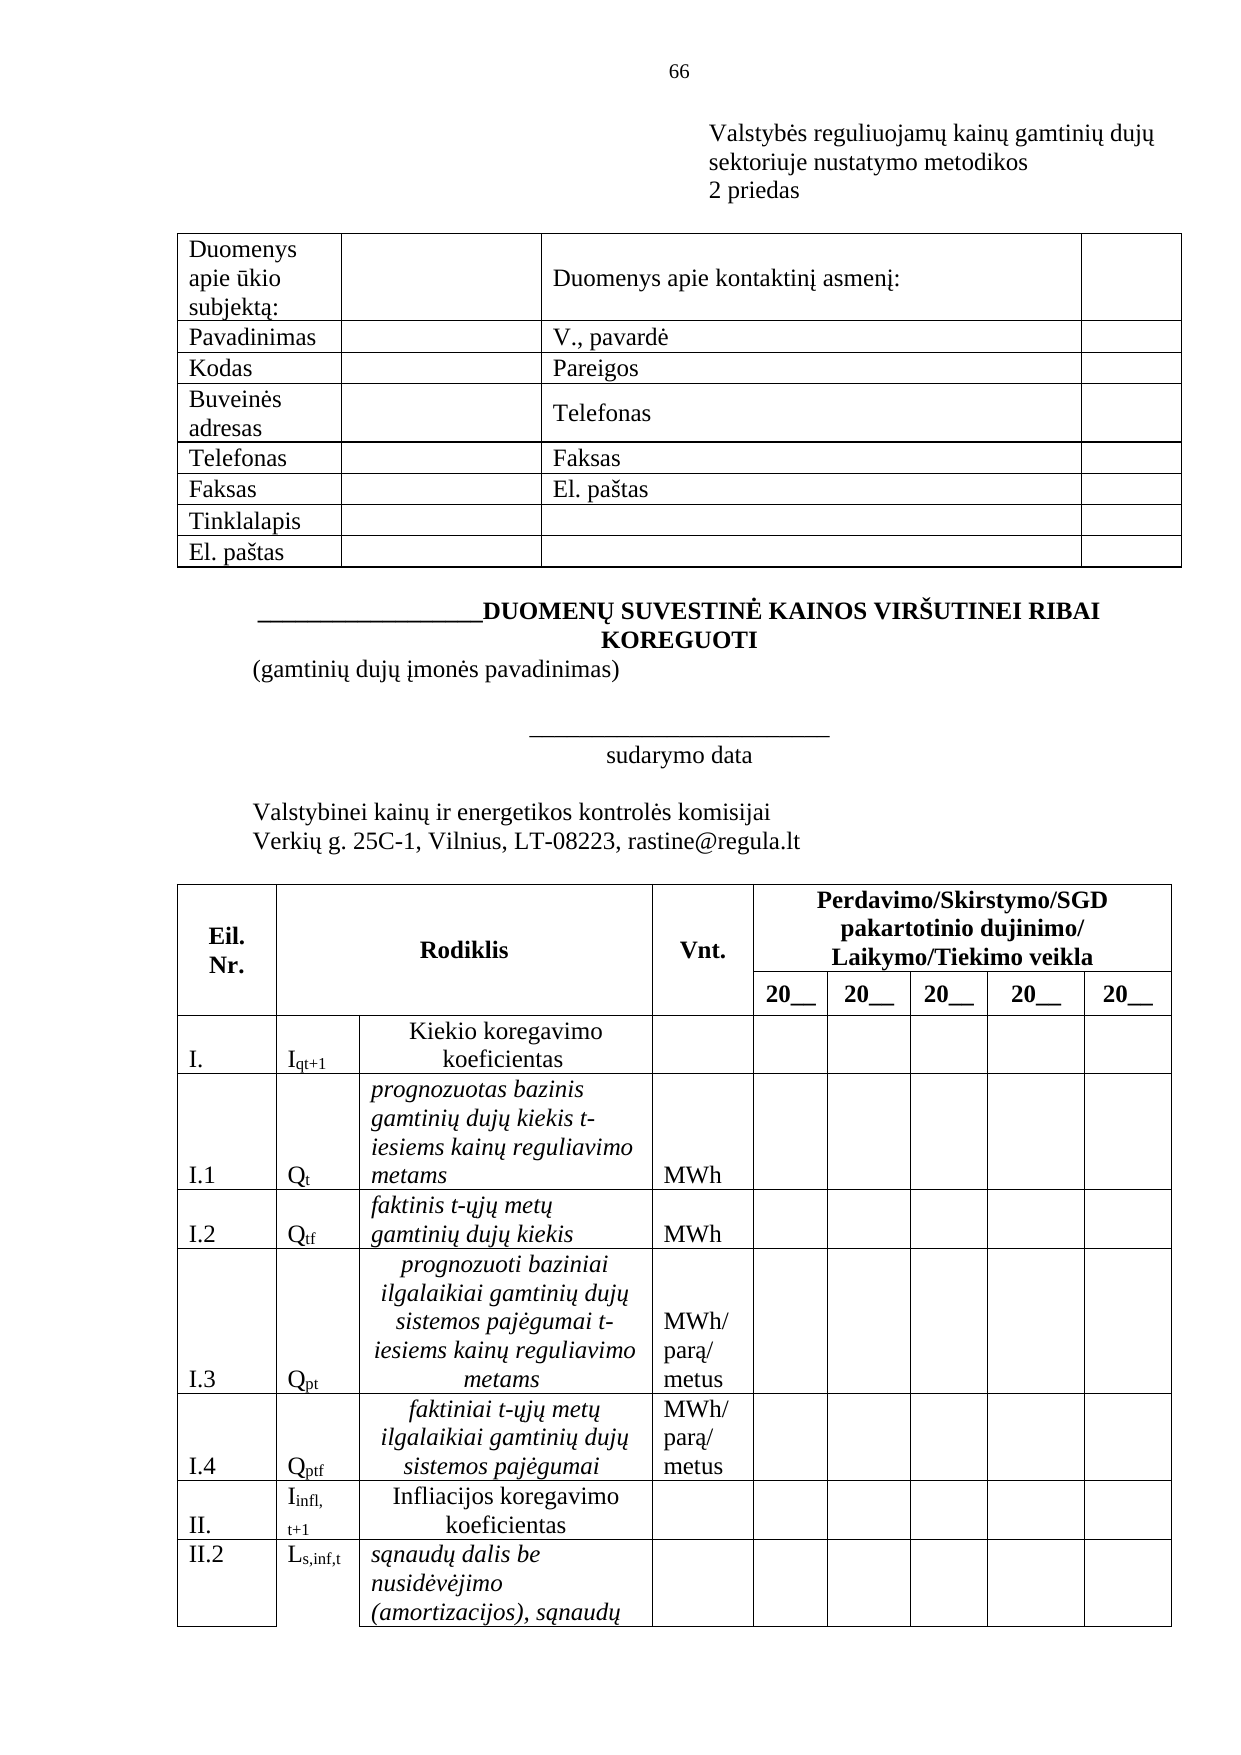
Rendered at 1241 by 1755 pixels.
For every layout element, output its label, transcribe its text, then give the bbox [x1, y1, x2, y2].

table_cell El. paštas [178, 536, 341, 566]
table_cell [1082, 384, 1181, 441]
table_cell Pareigos [542, 353, 1081, 383]
table_cell [911, 1394, 987, 1480]
text ________________________ [177, 711, 1181, 740]
table_cell II. [178, 1481, 276, 1538]
table_header Duomenys apie ūkio subjektą: [178, 234, 341, 320]
table_cell [1082, 536, 1181, 566]
table_cell [342, 505, 541, 535]
table_cell Pavadinimas [178, 321, 341, 352]
table_cell [911, 1074, 987, 1189]
table_header [342, 234, 541, 320]
table_cell 20__ [911, 972, 987, 1015]
table_cell [754, 1074, 827, 1189]
table_cell Qt [277, 1074, 359, 1189]
table_cell Faksas [542, 443, 1081, 473]
table_cell 20__ [828, 972, 910, 1015]
table_cell Qptf [277, 1394, 359, 1480]
table_cell [342, 353, 541, 383]
text sektoriuje nustatymo metodikos [709, 147, 1181, 176]
table_cell [1082, 353, 1181, 383]
table_cell [342, 536, 541, 566]
table_cell Kiekio koregavimo koeficientas [360, 1016, 652, 1073]
table_header Perdavimo/Skirstymo/SGD pakartotinio dujinimo/ Laikymo/Tiekimo veikla [754, 885, 1171, 971]
table_cell Tinklalapis [178, 505, 341, 535]
table_cell MWh [653, 1190, 753, 1248]
table_cell [988, 1540, 1084, 1626]
table_cell [1085, 1016, 1171, 1073]
text (gamtinių dujų įmonės pavadinimas) [177, 654, 1181, 682]
table_cell [828, 1016, 910, 1073]
table_cell [342, 384, 541, 441]
table_cell I. [178, 1016, 276, 1073]
table_cell [828, 1481, 910, 1538]
table_cell Kodas [178, 353, 341, 383]
table_header Vnt. [653, 885, 753, 1015]
table_cell Telefonas [178, 443, 341, 473]
table_cell [754, 1540, 827, 1626]
table_cell Iinfl, t+1 [277, 1481, 359, 1538]
table_cell MWh/parą/metus [653, 1394, 753, 1480]
table_cell [1085, 1074, 1171, 1189]
table_cell I.2 [178, 1190, 276, 1248]
table_cell MWh [653, 1074, 753, 1189]
text sudarymo data [177, 740, 1181, 769]
table_cell [1085, 1190, 1171, 1248]
table_cell faktinis t-ųjų metų gamtinių dujų kiekis [360, 1190, 652, 1248]
text Valstybės reguliuojamų kainų gamtinių dujų [709, 118, 1181, 147]
table_header [1082, 234, 1181, 320]
table_cell [988, 1394, 1084, 1480]
table_cell [754, 1190, 827, 1248]
table_cell Ls,inf,t [277, 1540, 359, 1626]
table_cell faktiniai t-ųjų metų ilgalaikiai gamtinių dujų sistemos pajėgumai [360, 1394, 652, 1480]
table_header Duomenys apie kontaktinį asmenį: [542, 234, 1081, 320]
table_cell sąnaudų dalis be nusidėvėjimo (amortizacijos), sąnaudų [360, 1540, 652, 1626]
table_cell Telefonas [542, 384, 1081, 441]
table_cell [911, 1190, 987, 1248]
table_cell Buveinės adresas [178, 384, 341, 441]
table_cell I.1 [178, 1074, 276, 1189]
table_cell [828, 1074, 910, 1189]
table_cell MWh/parą/metus [653, 1249, 753, 1393]
table_cell [754, 1249, 827, 1393]
table_cell Iqt+1 [277, 1016, 359, 1073]
table_cell [828, 1190, 910, 1248]
table_cell [1085, 1394, 1171, 1480]
table_cell [911, 1540, 987, 1626]
table_cell [542, 505, 1081, 535]
table_cell [988, 1190, 1084, 1248]
table_cell [828, 1540, 910, 1626]
table_cell [342, 443, 541, 473]
table_cell [754, 1481, 827, 1538]
table_cell [653, 1540, 753, 1626]
table_cell [1082, 443, 1181, 473]
table_cell 20__ [1085, 972, 1171, 1015]
table_cell [911, 1016, 987, 1073]
table_cell [653, 1016, 753, 1073]
table_cell Infliacijos koregavimo koeficientas [360, 1481, 652, 1538]
text 2 priedas [709, 176, 1181, 204]
table_cell [342, 474, 541, 504]
table_cell [988, 1074, 1084, 1189]
table_cell II.2 [178, 1540, 276, 1626]
table_cell El. paštas [542, 474, 1081, 504]
table_cell [1082, 321, 1181, 352]
table_cell [1085, 1481, 1171, 1538]
table_cell I.3 [178, 1249, 276, 1393]
table_cell prognozuotas bazinis gamtinių dujų kiekis t-iesiems kainų reguliavimo metams [360, 1074, 652, 1189]
table_cell [754, 1394, 827, 1480]
table_cell Qpt [277, 1249, 359, 1393]
table_cell 20__ [988, 972, 1084, 1015]
table_cell 20__ [754, 972, 827, 1015]
table_cell [653, 1481, 753, 1538]
table_cell [1085, 1249, 1171, 1393]
table_cell [542, 536, 1081, 566]
text Verkių g. 25C-1, Vilnius, LT-08223, rastine@regula.lt [177, 826, 1181, 855]
table_cell I.4 [178, 1394, 276, 1480]
table_cell Faksas [178, 474, 341, 504]
text __________________DUOMENŲ SUVESTINĖ KAINOS VIRŠUTINEI RIBAI KOREGUOTI [177, 596, 1181, 654]
text Valstybinei kainų ir energetikos kontrolės komisijai [177, 797, 1181, 826]
table_cell [754, 1016, 827, 1073]
table_header Rodiklis [277, 885, 652, 1015]
table_cell [1085, 1540, 1171, 1626]
table_cell [1082, 474, 1181, 504]
table_cell [828, 1394, 910, 1480]
table_header Eil. Nr. [178, 885, 276, 1015]
table_cell Qtf [277, 1190, 359, 1248]
table_cell V., pavardė [542, 321, 1081, 352]
table_cell [911, 1249, 987, 1393]
table_cell [988, 1016, 1084, 1073]
table_cell [988, 1249, 1084, 1393]
table_cell [342, 321, 541, 352]
table_cell [988, 1481, 1084, 1538]
table_cell [828, 1249, 910, 1393]
table_cell [1082, 505, 1181, 535]
table_cell [911, 1481, 987, 1538]
table_cell prognozuoti baziniai ilgalaikiai gamtinių dujų sistemos pajėgumai t-iesiems kainų reguliavimo metams [360, 1249, 652, 1393]
